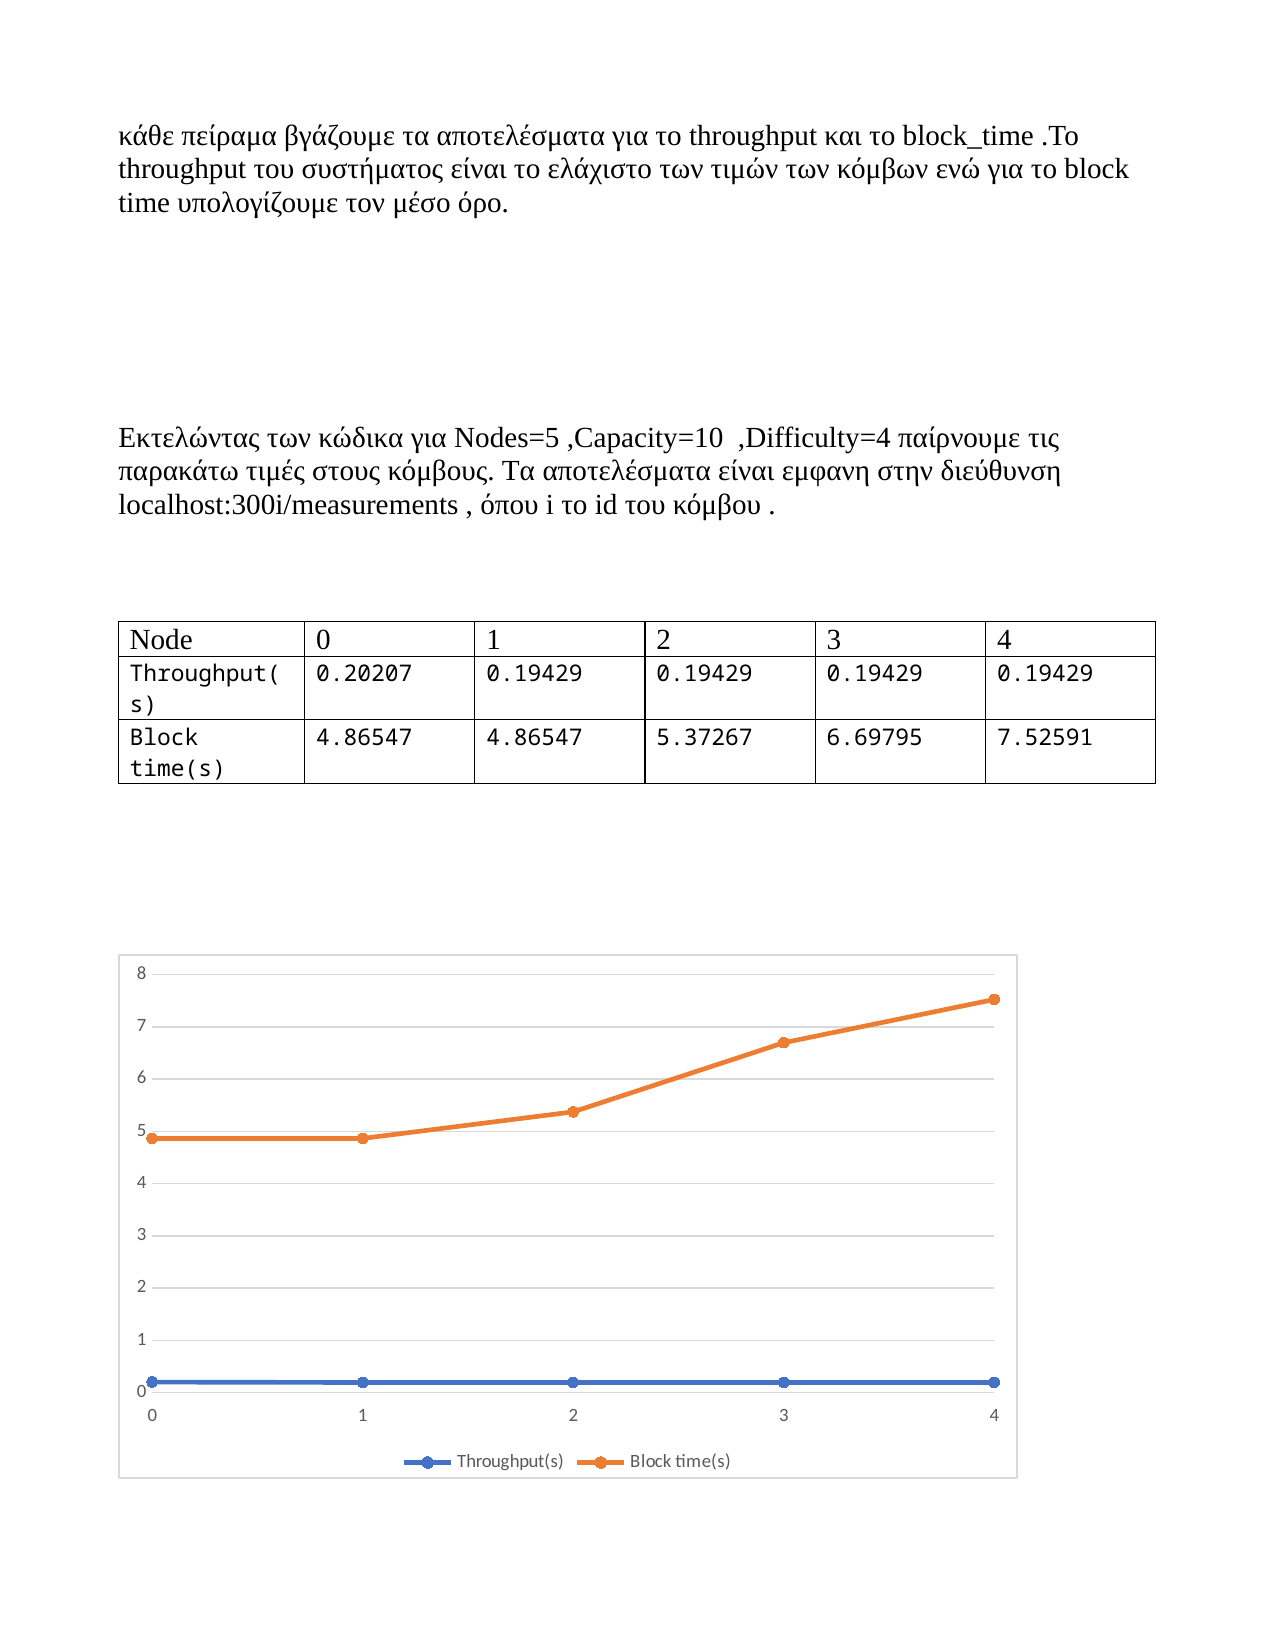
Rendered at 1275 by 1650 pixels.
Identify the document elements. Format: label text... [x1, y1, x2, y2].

table_header 2 [646, 622, 815, 656]
table_cell 4.86547 [305, 720, 474, 783]
table_header 3 [816, 622, 985, 656]
table_cell 6.69795 [816, 720, 985, 783]
table_cell 7.52591 [986, 720, 1155, 783]
table_cell 0.20207 [305, 657, 474, 719]
text κάθε πείραμα βγάζουμε τα αποτελέσματα για το throughput και το block_time .Το throughput του συστήματος είναι το ελάχιστο των τιμών των κόμβων ενώ για το block time υπολογίζουμε τον μέσο όρο. [118, 118, 1157, 219]
table_header 4 [986, 622, 1155, 656]
text Εκτελώντας των κώδικα για Nodes=5 ,Capacity=10 ,Difficulty=4 παίρνουμε τις παρακάτω τιμές στους κόμβους. Tα αποτελέσματα είναι εμφανη στην διεύθυνση localhost:300i/measurements , όπου i το id του κόμβου . [118, 420, 1157, 521]
table_cell 5.37267 [646, 720, 815, 783]
table_cell 0.19429 [646, 657, 815, 719]
table_cell 4.86547 [475, 720, 644, 783]
table_cell Block time(s) [119, 720, 304, 783]
table_header 1 [475, 622, 644, 656]
table_cell 0.19429 [475, 657, 644, 719]
table_cell 0.19429 [816, 657, 985, 719]
table_header Node [119, 622, 304, 656]
table_cell Throughput(s) [119, 657, 304, 719]
table_header 0 [305, 622, 474, 656]
table_cell 0.19429 [986, 657, 1155, 719]
